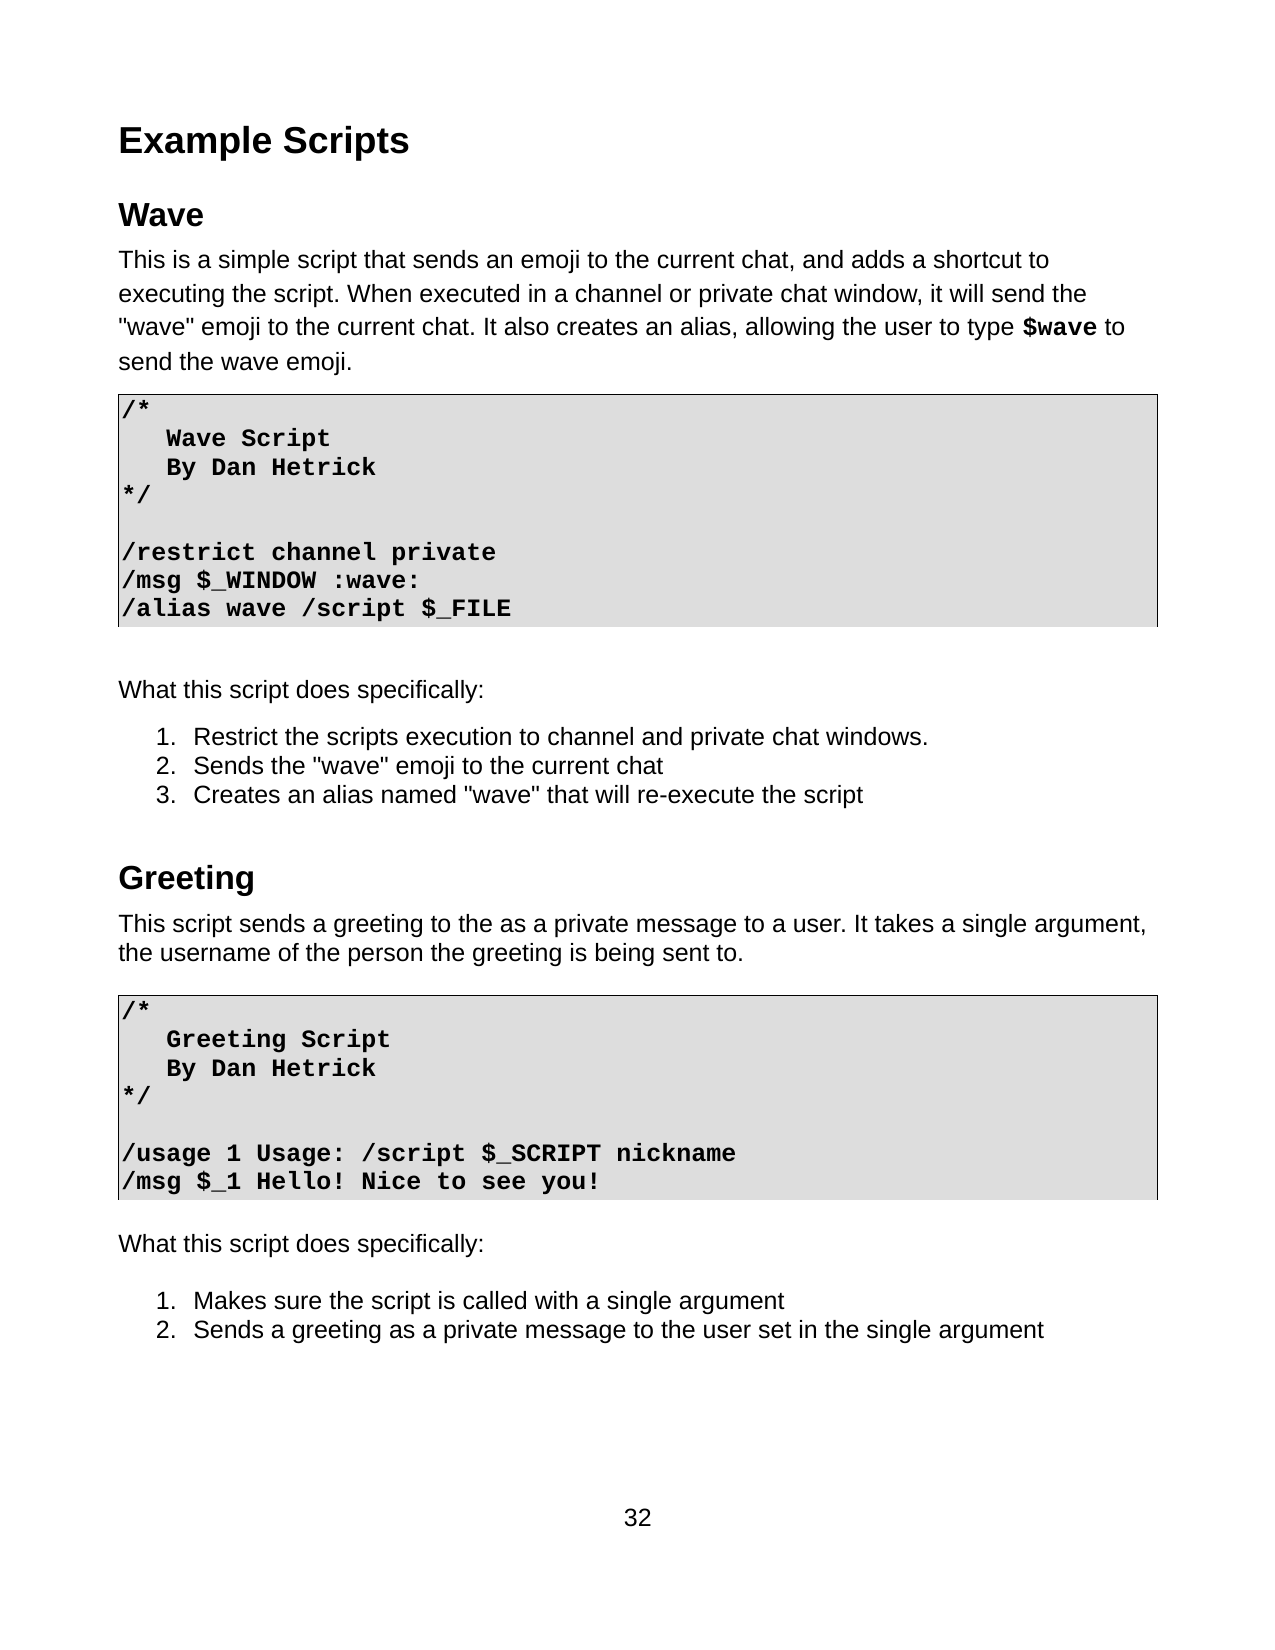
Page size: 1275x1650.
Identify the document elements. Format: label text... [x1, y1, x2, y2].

table_header /* Wave Script By Dan Hetrick */ /restrict channel private /msg $_WINDOW :wave: /alias wave /script $_FILE [119, 395, 1157, 627]
list Makes sure the script is called with a single argument [156, 1286, 1157, 1315]
text What this script does specifically: [118, 675, 1157, 703]
subtitle Wave [118, 194, 1157, 233]
table_header /* Greeting Script By Dan Hetrick */ /usage 1 Usage: /script $_SCRIPT nickname /msg $_1 Hello! Nice to see you! [119, 996, 1157, 1200]
list Sends a greeting as a private message to the user set in the single argument [156, 1315, 1157, 1344]
list Sends the "wave" emoji to the current chat [156, 751, 1157, 780]
list Creates an alias named "wave" that will re-execute the script [156, 780, 1157, 809]
text This is a simple script that sends an emoji to the current chat, and adds a shortcut to executing the script. When executed in a channel or private chat window, it will send the "wave" emoji to the current chat. It also creates an alias, allowing the user to type $wave to send the wave emoji. [118, 246, 1157, 376]
subtitle Example Scripts [118, 118, 1157, 161]
subtitle Greeting [118, 858, 1157, 897]
text What this script does specifically: [118, 1229, 1157, 1257]
text This script sends a greeting to the as a private message to a user. It takes a single argument, the username of the person the greeting is being sent to. [118, 909, 1157, 967]
list Restrict the scripts execution to channel and private chat windows. [156, 722, 1157, 751]
